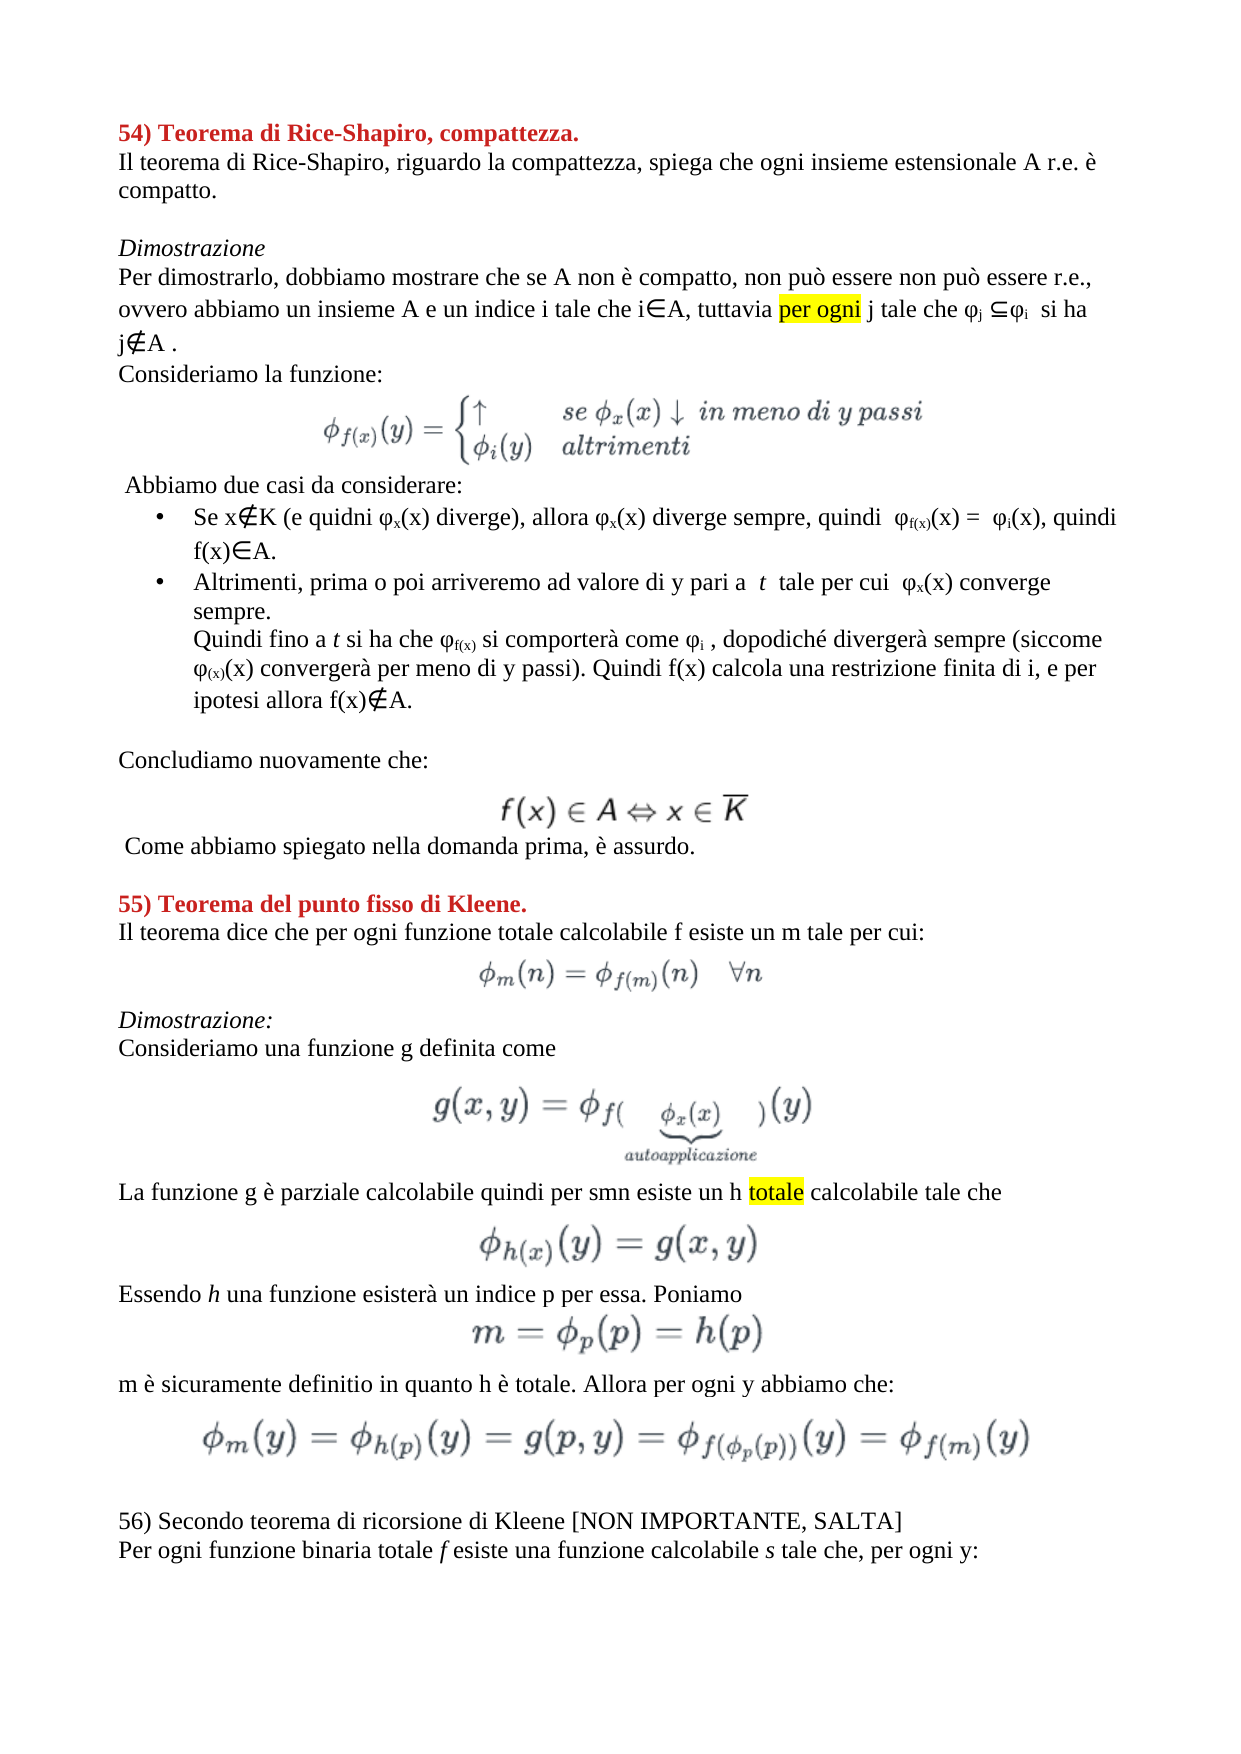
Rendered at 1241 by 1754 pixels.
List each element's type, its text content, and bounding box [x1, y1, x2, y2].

picture [469, 1215, 771, 1280]
text m è sicuramente definitio in quanto h è totale. Allora per ogni y abbiamo che: [118, 1369, 1122, 1398]
picture [314, 390, 933, 471]
text Consideriamo una funzione g definita come [118, 1033, 1122, 1062]
text Dimostrazione: [118, 946, 1122, 1033]
text 56) Secondo teorema di ricorsione di Kleene [NON IMPORTANTE, SALTA] [118, 1506, 1122, 1535]
text La funzione g è parziale calcolabile quindi per smn esiste un h totale calcolabile tale che [118, 1177, 1122, 1205]
list Altrimenti, prima o poi arriveremo ad valore di y pari a t tale per cui φx(x) converge sempre. [156, 567, 1122, 624]
list Se x∉K (e quidni φx(x) diverge), allora φx(x) diverge sempre, quindi φf(x)(x) = φi(x), quindi f(x)∈A. [156, 499, 1122, 567]
list Quindi fino a t si ha che φf(x) si comporterà come φi , dopodiché divergerà sempre (siccome φ(x)(x) convergerà per meno di y passi). Quindi f(x) calcola una restrizione finita di i, e per ipotesi allora f(x)∉A. [156, 624, 1122, 716]
text Il teorema dice che per ogni funzione totale calcolabile f esiste un m tale per cui: [118, 917, 1122, 946]
picture [460, 946, 781, 1005]
picture [415, 1062, 826, 1177]
picture [462, 1307, 778, 1369]
text 54) Teorema di Rice-Shapiro, compattezza. [118, 118, 1122, 147]
text Come abbiamo spiegato nella domanda prima, è assurdo. [118, 774, 1122, 860]
text Dimostrazione [118, 233, 1122, 262]
picture [479, 787, 761, 832]
text Essendo h una funzione esisterà un indice p per essa. Poniamo [118, 1205, 1122, 1308]
text Abbiamo due casi da considerare: [118, 471, 1122, 499]
text Concludiamo nuovamente che: [118, 745, 1122, 774]
text Per dimostrarlo, dobbiamo mostrare che se A non è compatto, non può essere non può essere r.e., ovvero abbiamo un insieme A e un indice i tale che i∈A, tuttavia per ogni j tale che φj ⊆φi si ha j∉A . [118, 262, 1122, 359]
text Per ogni funzione binaria totale f esiste una funzione calcolabile s tale che, per ogni y: [118, 1535, 1122, 1563]
text Consideriamo la funzione: [118, 359, 1122, 387]
text 55) Teorema del punto fisso di Kleene. [118, 889, 1122, 917]
text Il teorema di Rice-Shapiro, riguardo la compattezza, spiega che ogni insieme estensionale A r.e. è compatto. [118, 147, 1122, 204]
picture [190, 1397, 1050, 1478]
